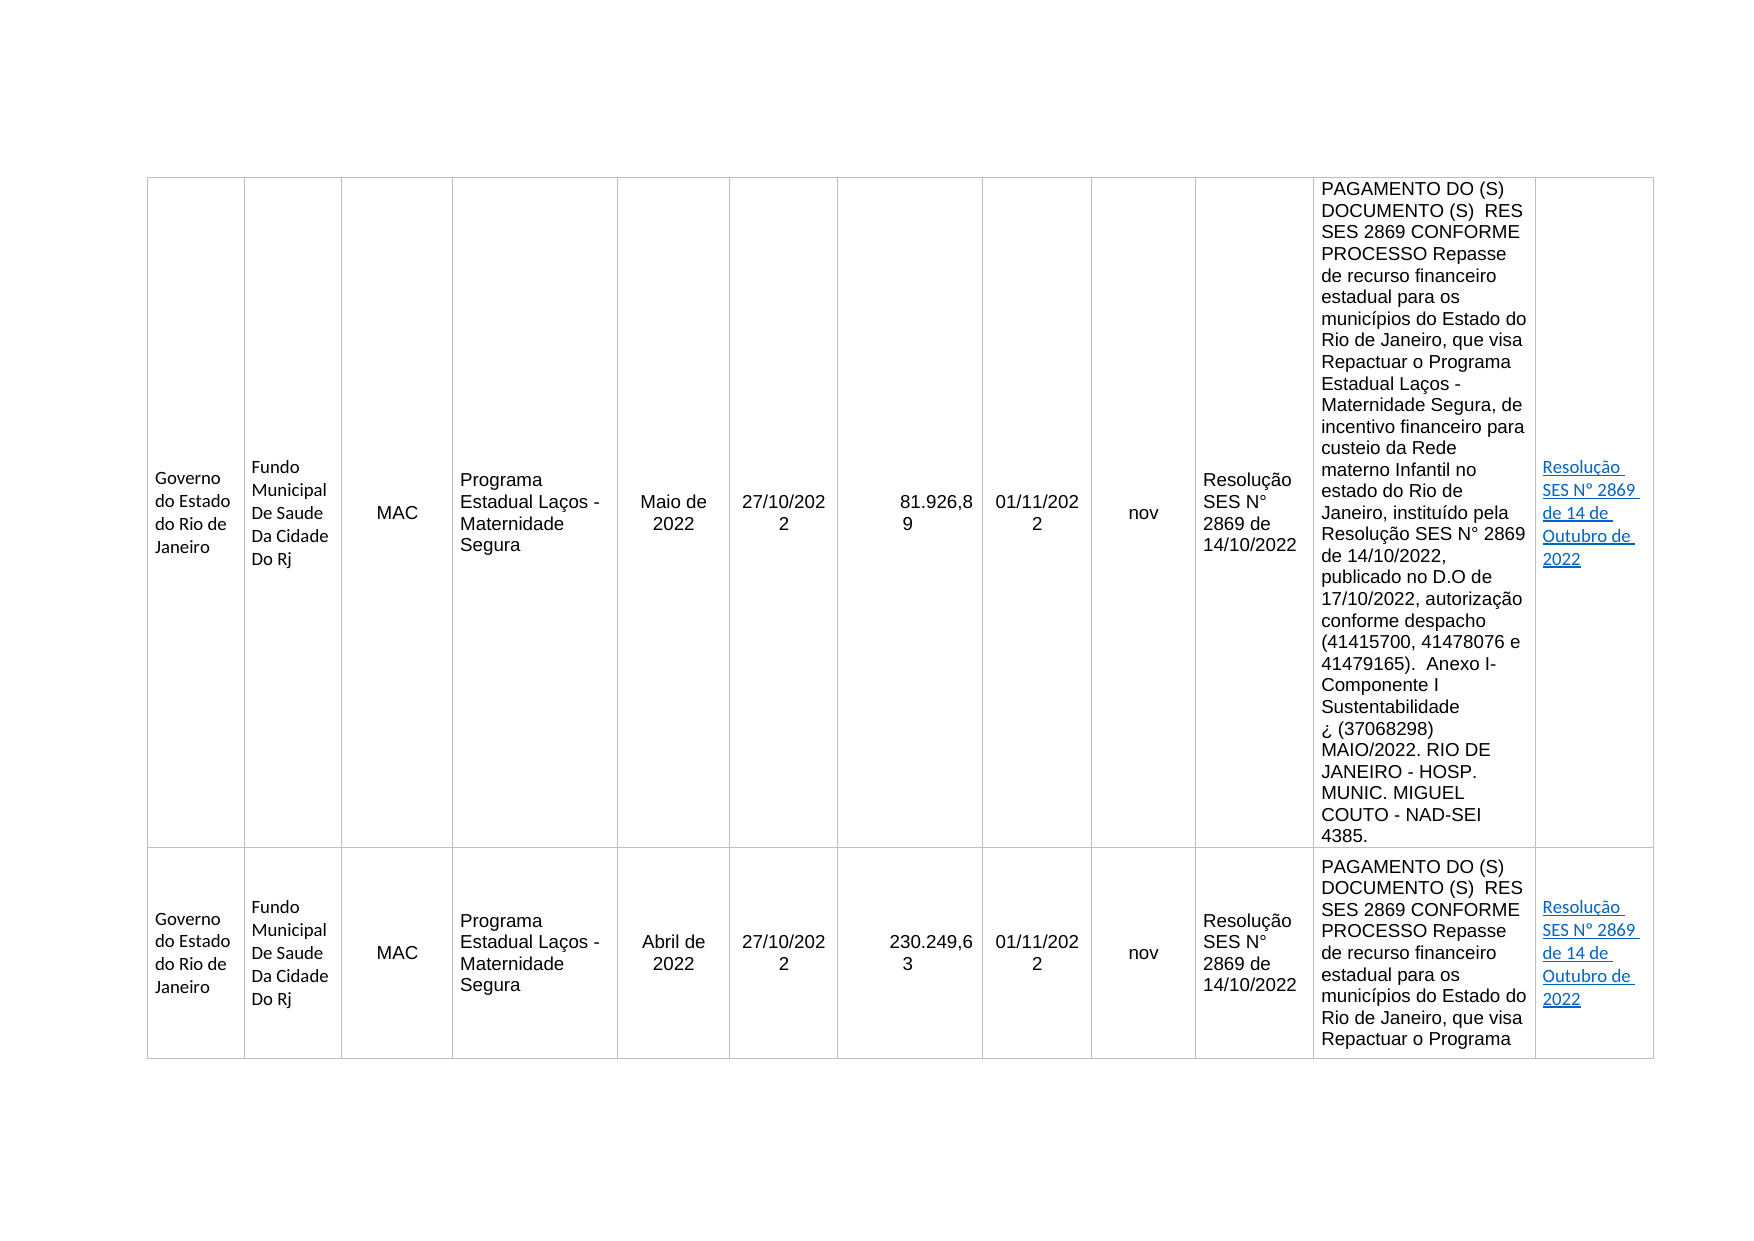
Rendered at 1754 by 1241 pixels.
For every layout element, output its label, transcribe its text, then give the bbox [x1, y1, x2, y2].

table_cell 27/10/2022 [730, 178, 837, 847]
table_cell nov [1092, 848, 1195, 1058]
table_cell Programa Estadual Laços - Maternidade Segura [453, 178, 617, 847]
table_cell Governo do Estado do Rio de Janeiro [148, 178, 244, 847]
table_cell MAC [342, 848, 452, 1058]
table_cell Resolução SES N° 2869 de 14/10/2022 [1196, 178, 1313, 847]
table_cell PAGAMENTO DO (S) DOCUMENTO (S) RES SES 2869 CONFORME PROCESSO Repasse de recurso financeiro estadual para os municípios do Estado do Rio de Janeiro, que visa Repactuar o Programa [1314, 848, 1535, 1058]
table_cell Abril de 2022 [618, 848, 729, 1058]
table_cell Fundo Municipal De Saude Da Cidade Do Rj [245, 178, 341, 847]
table_cell Resolução SES Nº 2869 de 14 de Outubro de 2022 [1536, 178, 1653, 847]
table_cell 01/11/2022 [983, 848, 1091, 1058]
table_cell Programa Estadual Laços - Maternidade Segura [453, 848, 617, 1058]
table_cell Resolução SES Nº 2869 de 14 de Outubro de 2022 [1536, 848, 1653, 1058]
table_cell 01/11/2022 [983, 178, 1091, 847]
table_cell Resolução SES N° 2869 de 14/10/2022 [1196, 848, 1313, 1058]
table_cell MAC [342, 178, 452, 847]
table_cell 27/10/2022 [730, 848, 837, 1058]
table_cell Governo do Estado do Rio de Janeiro [148, 848, 244, 1058]
table_cell nov [1092, 178, 1195, 847]
table_cell Maio de 2022 [618, 178, 729, 847]
table_cell Fundo Municipal De Saude Da Cidade Do Rj [245, 848, 341, 1058]
table_cell 230.249,63 [838, 848, 982, 1058]
table_cell PAGAMENTO DO (S) DOCUMENTO (S) RES SES 2869 CONFORME PROCESSO Repasse de recurso financeiro estadual para os municípios do Estado do Rio de Janeiro, que visa Repactuar o Programa Estadual Laços - Maternidade Segura, de incentivo financeiro para custeio da Rede materno Infantil no estado do Rio de Janeiro, instituído pela Resolução SES N° 2869 de 14/10/2022, publicado no D.O de 17/10/2022, autorização conforme despacho (41415700, 41478076 e 41479165). Anexo I- Componente I Sustentabilidade ¿ (37068298) MAIO/2022. RIO DE JANEIRO - HOSP. MUNIC. MIGUEL COUTO - NAD-SEI 4385. [1314, 178, 1535, 847]
table_cell 81.926,89 [838, 178, 982, 847]
